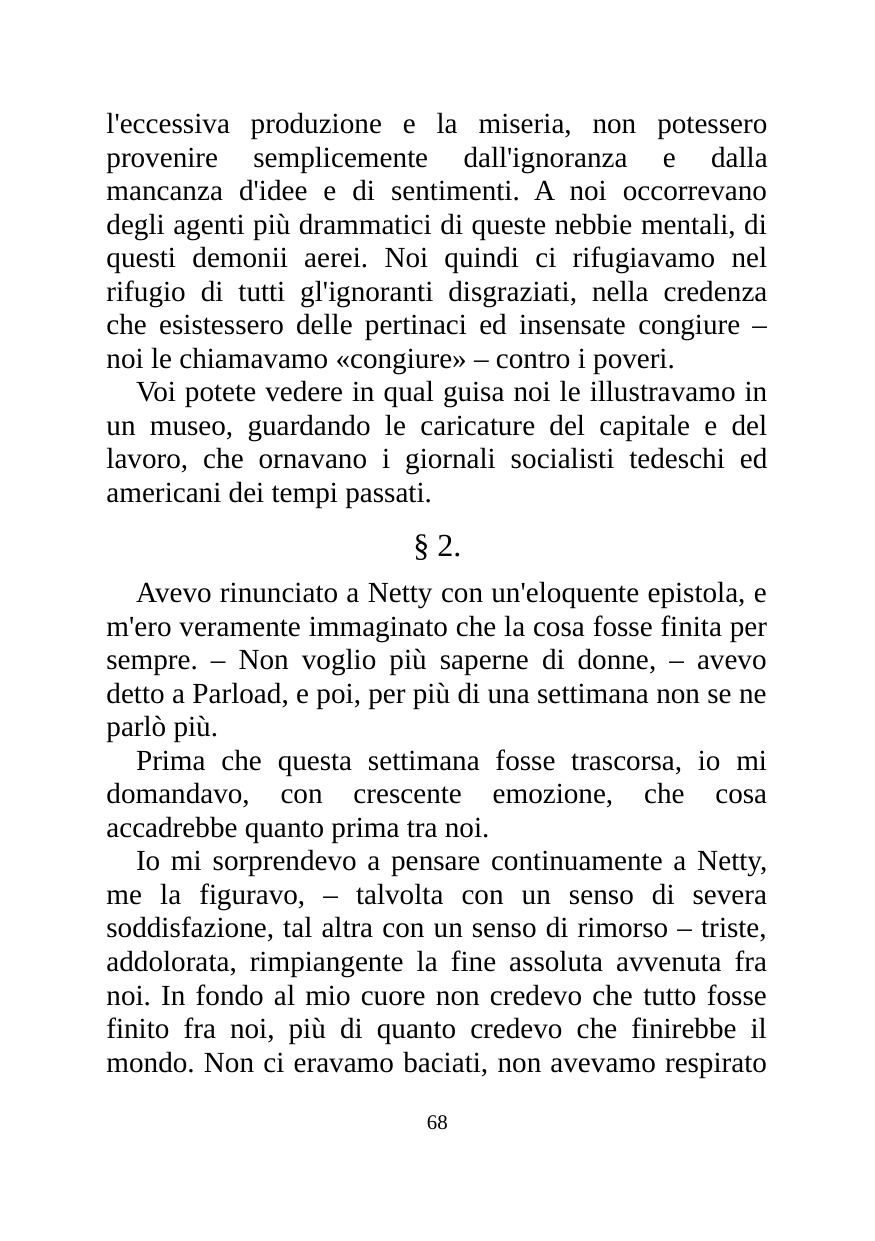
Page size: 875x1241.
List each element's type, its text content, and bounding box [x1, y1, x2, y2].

text Prima che questa settimana fosse trascorsa, io mi domandavo, con crescente emozione, che cosa accadrebbe quanto prima tra noi. [106, 743, 768, 843]
text Avevo rinunciato a Netty con un'eloquente epistola, e m'ero veramente immaginato che la cosa fosse finita per sempre. – Non voglio più saperne di donne, – avevo detto a Parload, e poi, per più di una settimana non se ne parlò più. [106, 575, 768, 743]
text l'eccessiva produzione e la miseria, non potessero provenire semplicemente dall'ignoranza e dalla mancanza d'idee e di sentimenti. A noi occorrevano degli agenti più drammatici di queste nebbie mentali, di questi demonii aerei. Noi quindi ci rifugiavamo nel rifugio di tutti gl'ignoranti disgraziati, nella credenza che esistessero delle pertinaci ed insensate congiure – noi le chiamavamo «congiure» – contro i poveri. [106, 106, 768, 374]
text Io mi sorprendevo a pensare continuamente a Netty, me la figuravo, – talvolta con un senso di severa soddisfazione, tal altra con un senso di rimorso – triste, addolorata, rimpiangente la fine assoluta avvenuta fra noi. In fondo al mio cuore non credevo che tutto fosse finito fra noi, più di quanto credevo che finirebbe il mondo. Non ci eravamo baciati, non avevamo respirato [106, 843, 768, 1078]
subtitle § 2. [106, 526, 768, 563]
text Voi potete vedere in qual guisa noi le illustravamo in un museo, guardando le caricature del capitale e del lavoro, che ornavano i giornali socialisti tedeschi ed americani dei tempi passati. [106, 374, 768, 509]
